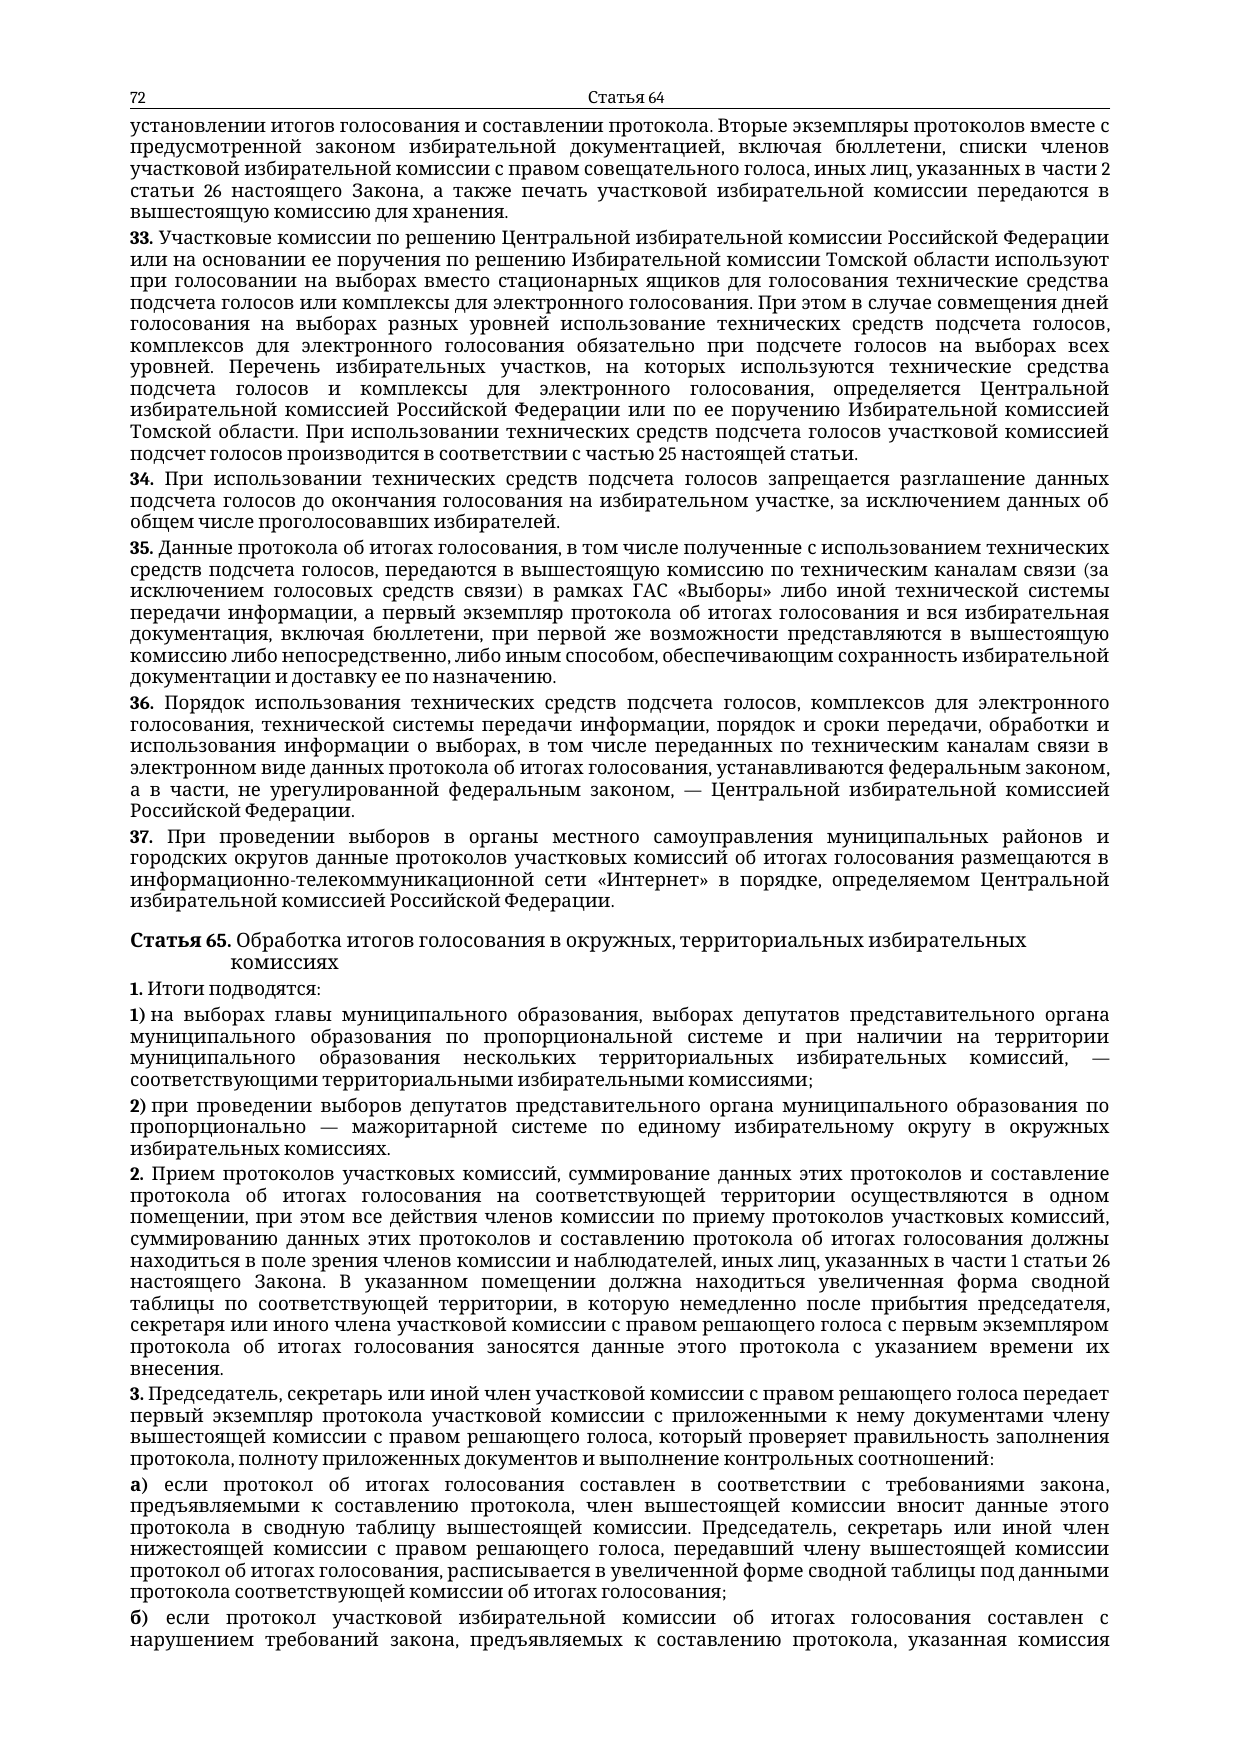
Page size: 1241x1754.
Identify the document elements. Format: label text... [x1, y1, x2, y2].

text 36. Порядок использования технических средств подсчета голосов, комплексов для электронного голосования, технической системы передачи информации, порядок и сроки передачи, обработки и использования информации о выборах, в том числе переданных по техническим каналам связи в электронном виде данных протокола об итогах голосования, устанавливаются федеральным законом, а в части, не урегулированной федеральным законом, — Центральной избирательной комиссией Российской Федерации. [130, 693, 1110, 822]
text 34. При использовании технических средств подсчета голосов запрещается разглашение данных подсчета голосов до окончания голосования на избирательном участке, за исключением данных об общем числе проголосовавших избирателей. [130, 469, 1110, 533]
text 3. Председатель, секретарь или иной член участковой комиссии с правом решающего голоса передает первый экземпляр протокола участковой комиссии с приложенными к нему документами члену вышестоящей комиссии с правом решающего голоса, который проверяет правильность заполнения протокола, полноту приложенных документов и выполнение контрольных соотношений: [130, 1384, 1110, 1470]
text 2. Прием протоколов участковых комиссий, суммирование данных этих протоколов и составление протокола об итогах голосования на соответствующей территории осуществляются в одном помещении, при этом все действия членов комиссии по приему протоколов участковых комиссий, суммированию данных этих протоколов и составлению протокола об итогах голосования должны находиться в поле зрения членов комиссии и наблюдателей, иных лиц, указанных в части 1 статьи 26 настоящего Закона. В указанном помещении должна находиться увеличенная форма сводной таблицы по соответствующей территории, в которую немедленно после прибытия председателя, секретаря или иного члена участковой комиссии с правом решающего голоса с первым экземпляром протокола об итогах голосования заносятся данные этого протокола с указанием времени их внесения. [130, 1164, 1110, 1379]
text установлении итогов голосования и составлении протокола. Вторые экземпляры протоколов вместе с предусмотренной законом избирательной документацией, включая бюллетени, списки членов участковой избирательной комиссии с правом совещательного голоса, иных лиц, указанных в части 2 статьи 26 настоящего Закона, а также печать участковой избирательной комиссии передаются в вышестоящую комиссию для хранения. [130, 116, 1110, 223]
text 1) на выборах главы муниципального образования, выборах депутатов представительного органа муниципального образования по пропорциональной системе и при наличии на территории муниципального образования нескольких территориальных избирательных комиссий, — соответствующими территориальными избирательными комиссиями; [130, 1005, 1110, 1091]
text а) если протокол об итогах голосования составлен в соответствии с требованиями закона, предъявляемыми к составлению протокола, член вышестоящей комиссии вносит данные этого протокола в сводную таблицу вышестоящей комиссии. Председатель, секретарь или иной член нижестоящей комиссии с правом решающего голоса, передавший члену вышестоящей комиссии протокол об итогах голосования, расписывается в увеличенной форме сводной таблицы под данными протокола соответствующей комиссии об итогах голосования; [130, 1474, 1110, 1603]
text б) если протокол участковой избирательной комиссии об итогах голосования составлен с нарушением требований закона, предъявляемых к составлению протокола, указанная комиссия [130, 1608, 1110, 1651]
text 2) при проведении выборов депутатов представительного органа муниципального образования по пропорционально — мажоритарной системе по единому избирательному округу в окружных избирательных комиссиях. [130, 1095, 1110, 1160]
subtitle Статья 65. Обработка итогов голосования в окружных, территориальных избирательных комиссиях [130, 929, 1110, 975]
text 37. При проведении выборов в органы местного самоуправления муниципальных районов и городских округов данные протоколов участковых комиссий об итогах голосования размещаются в информационно-телекоммуникационной сети «Интернет» в порядке, определяемом Центральной избирательной комиссией Российской Федерации. [130, 826, 1110, 913]
text 33. Участковые комиссии по решению Центральной избирательной комиссии Российской Федерации или на основании ее поручения по решению Избирательной комиссии Томской области используют при голосовании на выборах вместо стационарных ящиков для голосования технические средства подсчета голосов или комплексы для электронного голосования. При этом в случае совмещения дней голосования на выборах разных уровней использование технических средств подсчета голосов, комплексов для электронного голосования обязательно при подсчете голосов на выборах всех уровней. Перечень избирательных участков, на которых используются технические средства подсчета голосов и комплексы для электронного голосования, определяется Центральной избирательной комиссией Российской Федерации или по ее поручению Избирательной комиссией Томской области. При использовании технических средств подсчета голосов участковой комиссией подсчет голосов производится в соответствии с частью 25 настоящей статьи. [130, 227, 1110, 465]
text 35. Данные протокола об итогах голосования, в том числе полученные с использованием технических средств подсчета голосов, передаются в вышестоящую комиссию по техническим каналам связи (за исключением голосовых средств связи) в рамках ГАС «Выборы» либо иной технической системы передачи информации, а первый экземпляр протокола об итогах голосования и вся избирательная документация, включая бюллетени, при первой же возможности представляются в вышестоящую комиссию либо непосредственно, либо иным способом, обеспечивающим сохранность избирательной документации и доставку ее по назначению. [130, 538, 1110, 689]
text 1. Итоги подводятся: [130, 979, 1110, 1001]
